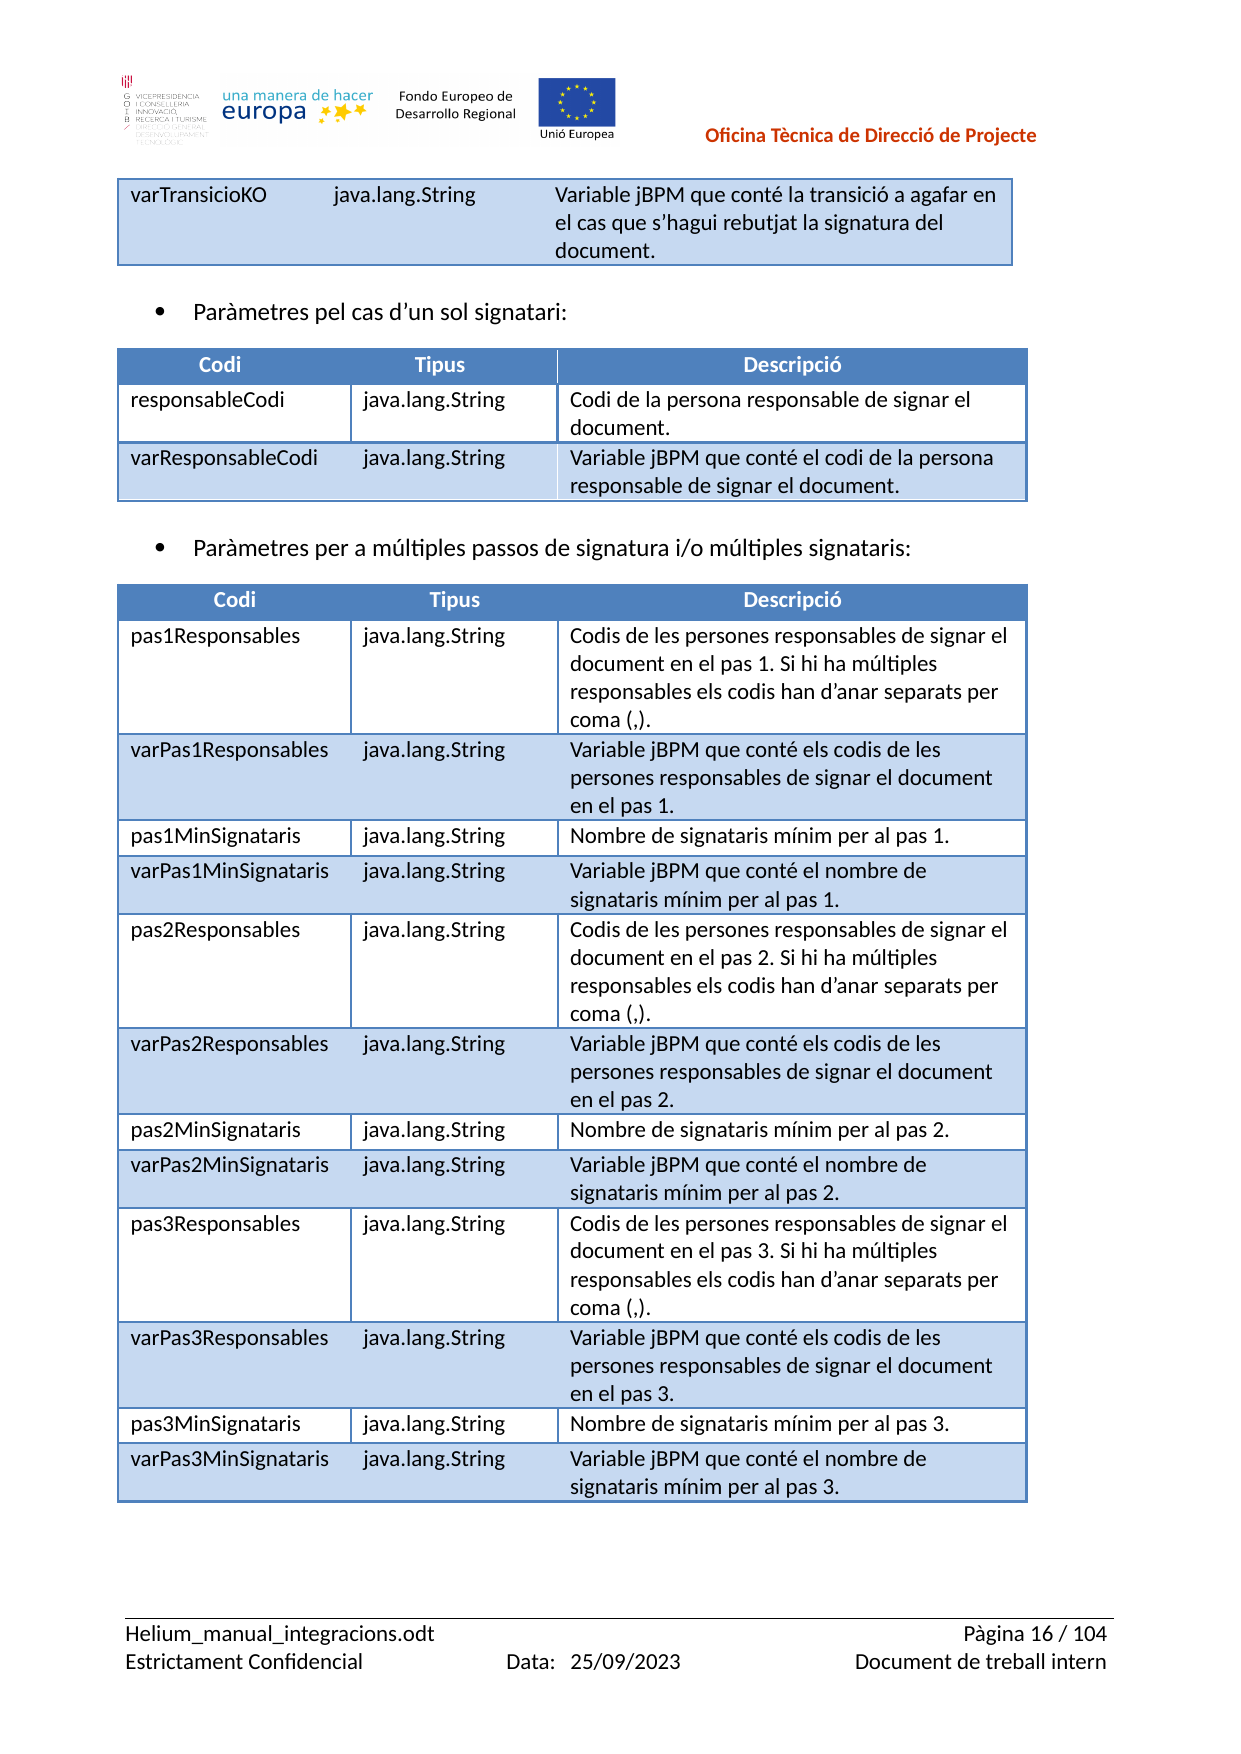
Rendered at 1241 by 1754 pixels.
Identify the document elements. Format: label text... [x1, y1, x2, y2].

picture [219, 73, 621, 147]
table_cell Variable jBPM que conté el nombre de signataris mínim per al pas 3. [558, 1444, 1025, 1500]
table_cell varPas1Responsables [119, 735, 351, 819]
table_cell java.lang.String [352, 1409, 557, 1442]
table_cell java.lang.String [351, 1323, 558, 1407]
table_cell varPas3Responsables [119, 1323, 351, 1407]
table_cell pas2MinSignataris [119, 1115, 350, 1148]
table_header Descripció [558, 586, 1025, 619]
table_cell java.lang.String [351, 857, 558, 913]
table_cell pas2Responsables [119, 915, 350, 1027]
table_cell java.lang.String [351, 1151, 558, 1207]
table_cell java.lang.String [352, 1209, 557, 1321]
table_cell varPas3MinSignataris [119, 1444, 351, 1500]
table_header Descripció [558, 350, 1025, 383]
table_cell Variable jBPM que conté els codis de les persones responsables de signar el document en el pas 2. [558, 1029, 1025, 1113]
table_cell pas3Responsables [119, 1209, 350, 1321]
table_header Codi [119, 586, 351, 619]
table_cell java.lang.String [352, 1115, 557, 1148]
table_cell Variable jBPM que conté el codi de la persona responsable de signar el document. [558, 444, 1025, 499]
list Paràmetres pel cas d’un sol signatari: [156, 296, 1122, 327]
table_cell java.lang.String [352, 385, 556, 441]
list Paràmetres per a múltiples passos de signatura i/o múltiples signataris: [156, 532, 1122, 563]
table_cell java.lang.String [351, 1029, 558, 1113]
table_cell Codis de les persones responsables de signar el document en el pas 2. Si hi ha múltiples responsables els codis han d’anar separats per coma (,). [559, 915, 1025, 1027]
table_cell Nombre de signataris mínim per al pas 1. [559, 821, 1025, 854]
table_cell Codis de les persones responsables de signar el document en el pas 3. Si hi ha múltiples responsables els codis han d’anar separats per coma (,). [559, 1209, 1025, 1321]
table_header Tipus [351, 586, 558, 619]
table_cell java.lang.String [351, 444, 557, 499]
table_cell Codi de la persona responsable de signar el document. [559, 385, 1025, 441]
table_cell Nombre de signataris mínim per al pas 3. [559, 1409, 1025, 1442]
table_cell pas1MinSignataris [119, 821, 350, 854]
table_cell Variable jBPM que conté el nombre de signataris mínim per al pas 1. [558, 857, 1025, 913]
table_cell java.lang.String [321, 180, 543, 264]
picture [118, 73, 213, 147]
table_cell pas3MinSignataris [119, 1409, 350, 1442]
table_cell Variable jBPM que conté els codis de les persones responsables de signar el document en el pas 3. [558, 1323, 1025, 1407]
table_cell pas1Responsables [119, 621, 350, 733]
table_cell Variable jBPM que conté el nombre de signataris mínim per al pas 2. [558, 1151, 1025, 1207]
table_cell varPas2MinSignataris [119, 1151, 351, 1207]
table_cell varTransicioKO [119, 180, 321, 264]
table_cell java.lang.String [352, 915, 557, 1027]
table_cell Variable jBPM que conté la transició a agafar en el cas que s’hagui rebutjat la signatura del document. [543, 180, 1011, 264]
table_cell varResponsableCodi [119, 444, 351, 499]
table_cell varPas2Responsables [119, 1029, 351, 1113]
table_header Tipus [321, 350, 557, 383]
table_cell Nombre de signataris mínim per al pas 2. [559, 1115, 1025, 1148]
table_cell java.lang.String [352, 821, 557, 854]
table_cell Variable jBPM que conté els codis de les persones responsables de signar el document en el pas 1. [558, 735, 1025, 819]
table_cell java.lang.String [351, 735, 558, 819]
table_cell java.lang.String [351, 1444, 558, 1500]
table_header Codi [119, 350, 321, 383]
table_cell varPas1MinSignataris [119, 857, 351, 913]
table_cell java.lang.String [352, 621, 557, 733]
table_cell responsableCodi [119, 385, 350, 441]
table_cell Codis de les persones responsables de signar el document en el pas 1. Si hi ha múltiples responsables els codis han d’anar separats per coma (,). [559, 621, 1025, 733]
